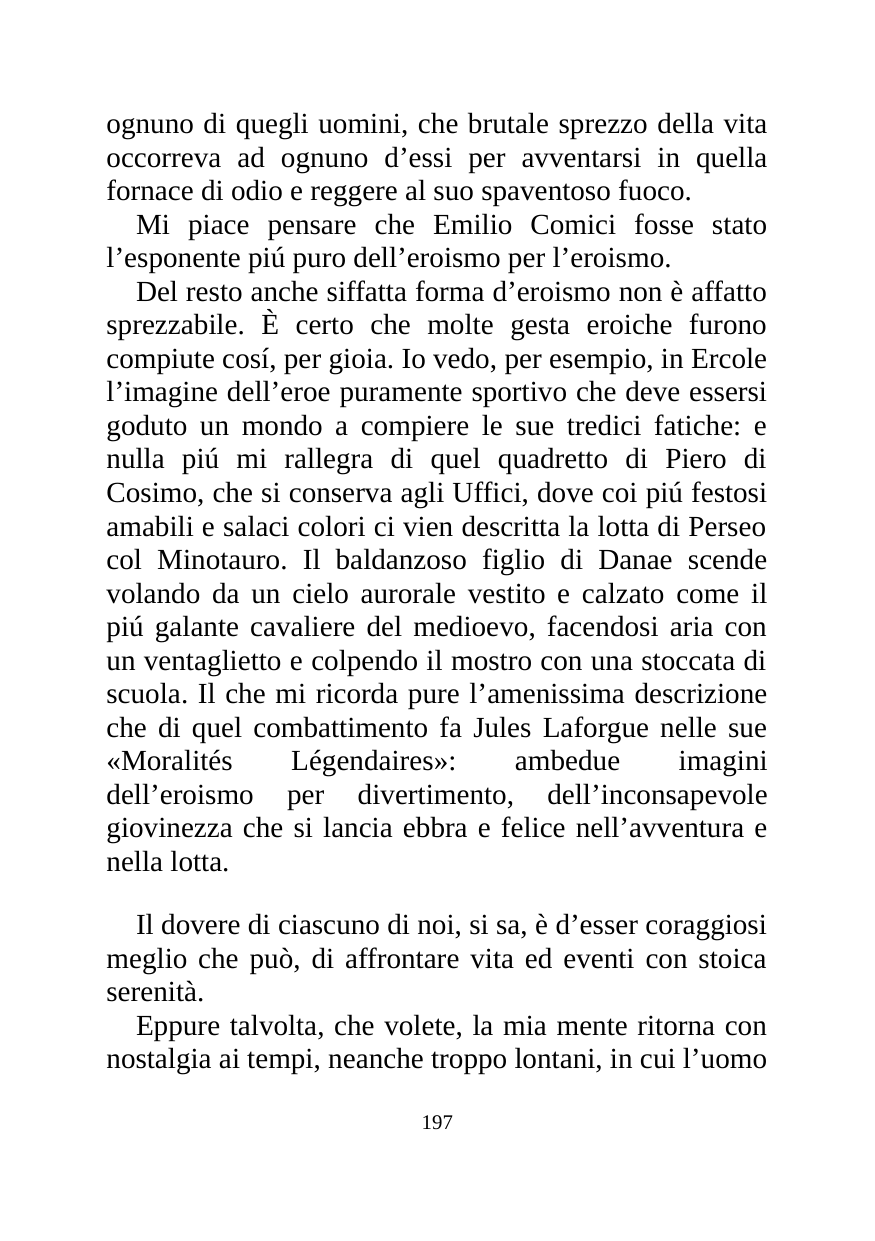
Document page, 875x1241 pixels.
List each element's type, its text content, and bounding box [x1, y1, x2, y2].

text Del resto anche siffatta forma d’eroismo non è affatto sprezzabile. È certo che molte gesta eroiche furono compiute cosí, per gioia. Io vedo, per esempio, in Ercole l’imagine dell’eroe puramente sportivo che deve essersi goduto un mondo a compiere le sue tredici fatiche: e nulla piú mi rallegra di quel quadretto di Piero di Cosimo, che si conserva agli Uffici, dove coi piú festosi amabili e salaci colori ci vien descritta la lotta di Perseo col Minotauro. Il baldanzoso figlio di Danae scende volando da un cielo aurorale vestito e calzato come il piú galante cavaliere del medioevo, facendosi aria con un ventaglietto e colpendo il mostro con una stoccata di scuola. Il che mi ricorda pure l’amenissima descrizione che di quel combattimento fa Jules Laforgue nelle sue «Moralités Légendaires»: ambedue imagini dell’eroismo per divertimento, dell’inconsapevole giovinezza che si lancia ebbra e felice nell’avventura e nella lotta. [106, 274, 768, 878]
text Mi piace pensare che Emilio Comici fosse stato l’esponente piú puro dell’eroismo per l’eroismo. [106, 207, 768, 274]
text Eppure talvolta, che volete, la mia mente ritorna con nostalgia ai tempi, neanche troppo lontani, in cui l’uomo [106, 1008, 768, 1075]
text Il dovere di ciascuno di noi, si sa, è d’esser coraggiosi meglio che può, di affrontare vita ed eventi con stoica serenità. [106, 907, 768, 1008]
text ognuno di quegli uomini, che brutale sprezzo della vita occorreva ad ognuno d’essi per avventarsi in quella fornace di odio e reggere al suo spaventoso fuoco. [106, 106, 768, 207]
